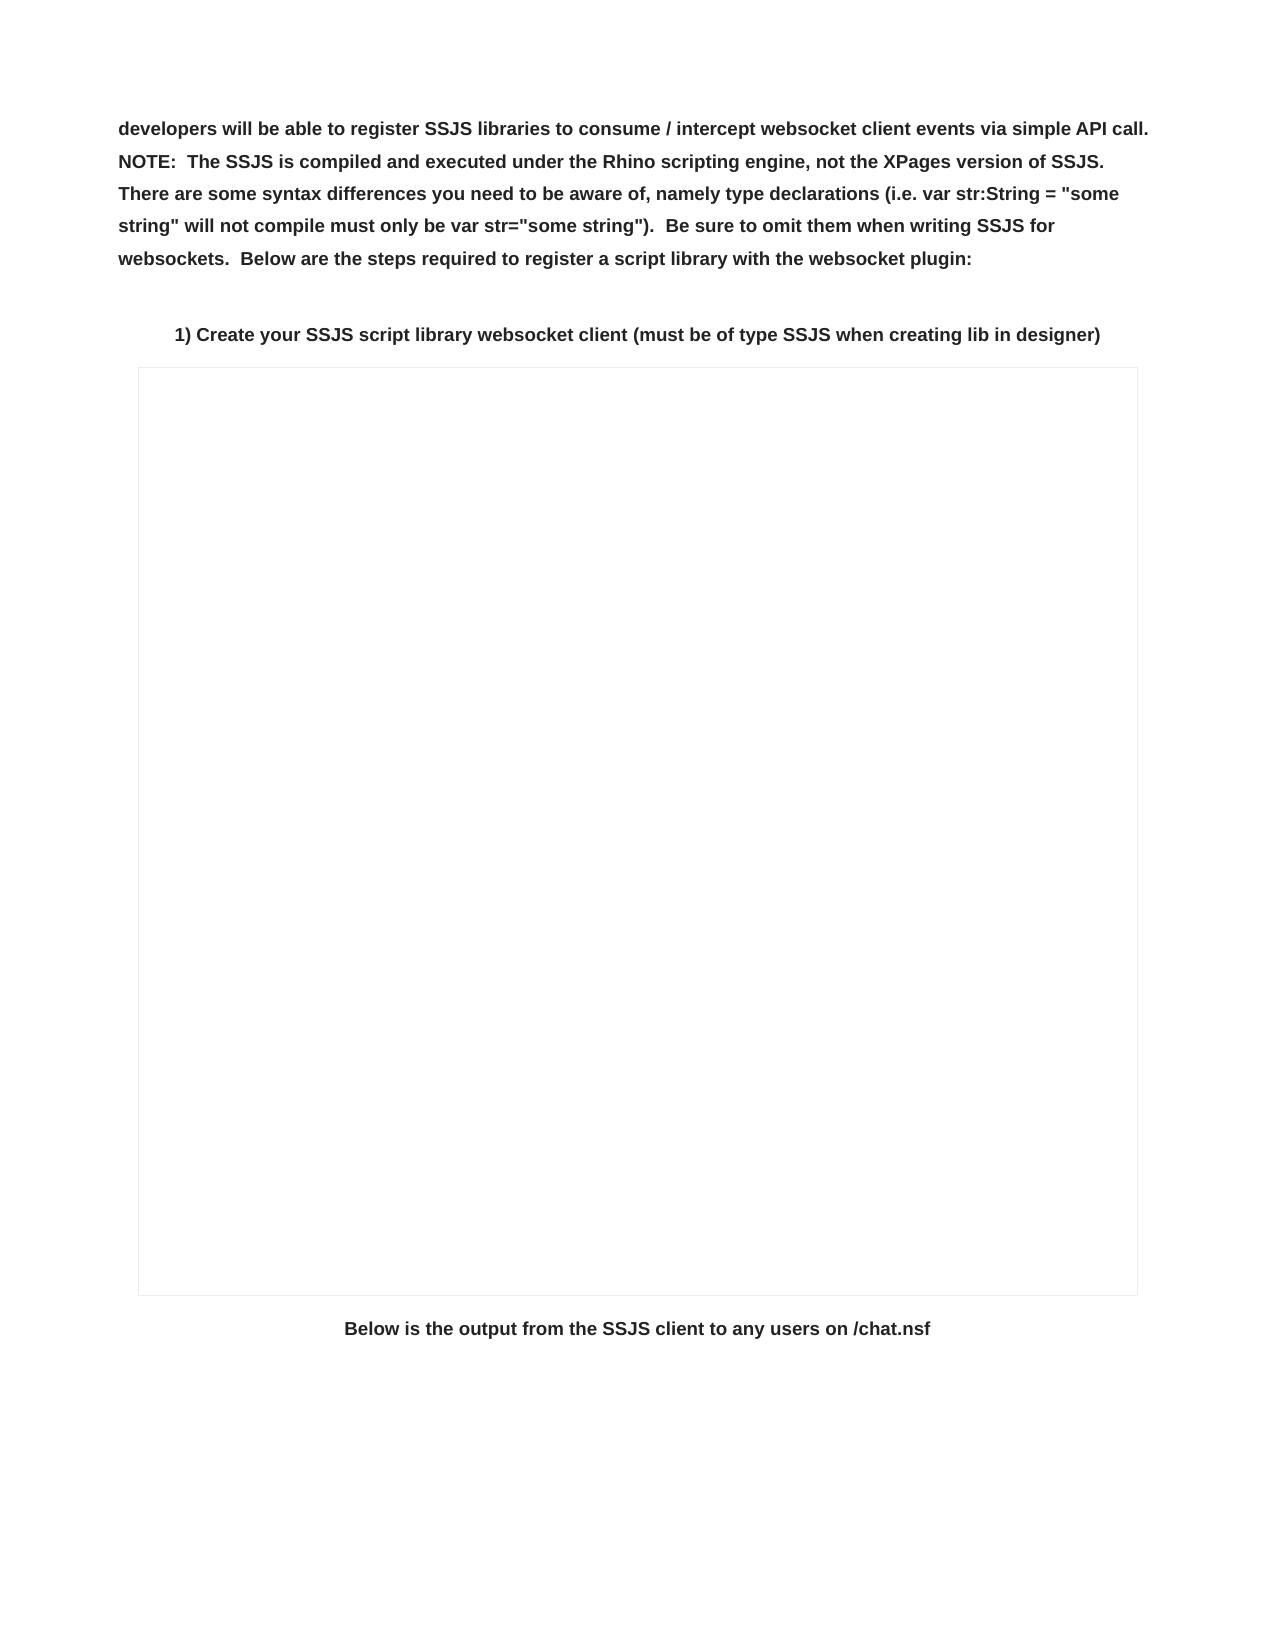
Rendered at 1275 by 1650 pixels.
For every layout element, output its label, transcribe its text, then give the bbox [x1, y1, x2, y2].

text developers will be able to register SSJS libraries to consume / intercept websocket client events via simple API call. NOTE: The SSJS is compiled and executed under the Rhino scripting engine, not the XPages version of SSJS. There are some syntax differences you need to be aware of, namely type declarations (i.e. var str:String = "some string" will not compile must only be var str="some string"). Be sure to omit them when writing SSJS for websockets. Below are the steps required to register a script library with the websocket plugin: [118, 118, 1157, 269]
text 1) Create your SSJS script library websocket client (must be of type SSJS when creating lib in designer) [118, 323, 1157, 345]
text Below is the output from the SSJS client to any users on /chat.nsf [118, 1317, 1157, 1339]
